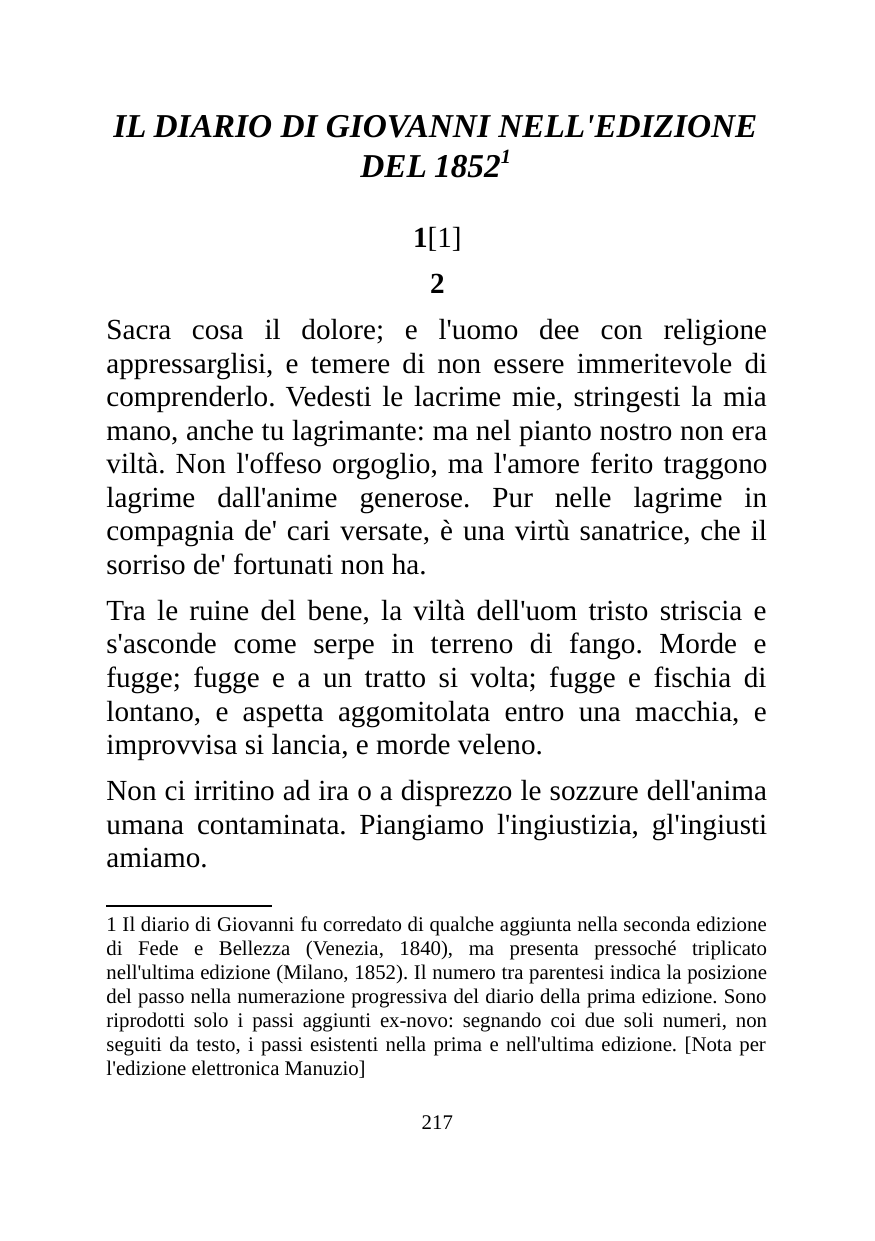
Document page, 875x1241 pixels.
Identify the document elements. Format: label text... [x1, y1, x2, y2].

text Non ci irritino ad ira o a disprezzo le sozzure dell'anima umana contaminata. Piangiamo l'ingiustizia, gl'ingiusti amiamo. [106, 773, 768, 874]
text Il diario di Giovanni fu corredato di qualche aggiunta nella seconda edizione di Fede e Bellezza (Venezia, 1840), ma presenta pressoché triplicato nell'ultima edizione (Milano, 1852). Il numero tra parentesi indica la posizione del passo nella numerazione progressiva del diario della prima edizione. Sono riprodotti solo i passi aggiunti ex-novo: segnando coi due soli numeri, non seguiti da testo, i passi esistenti nella prima e nell'ultima edizione. [Nota per l'edizione elettronica Manuzio] [106, 912, 768, 1080]
text Tra le ruine del bene, la viltà dell'uom tristo striscia e s'asconde come serpe in terreno di fango. Morde e fugge; fugge e a un tratto si volta; fugge e fischia di lontano, e aspetta aggomitolata entro una macchia, e improvvisa si lancia, e morde veleno. [106, 593, 768, 761]
text Sacra cosa il dolore; e l'uomo dee con religione appressarglisi, e temere di non essere immeritevole di comprenderlo. Vedesti le lacrime mie, stringesti la mia mano, anche tu lagrimante: ma nel pianto nostro non era viltà. Non l'offeso orgoglio, ma l'amore ferito traggono lagrime dall'anime generose. Pur nelle lagrime in compagnia de' cari versate, è una virtù sanatrice, che il sorriso de' fortunati non ha. [106, 312, 768, 581]
text 1[1] [106, 220, 768, 254]
text 2 [106, 266, 768, 300]
subtitle IL DIARIO DI GIOVANNI NELL'EDIZIONE DEL 1852 [106, 106, 768, 185]
